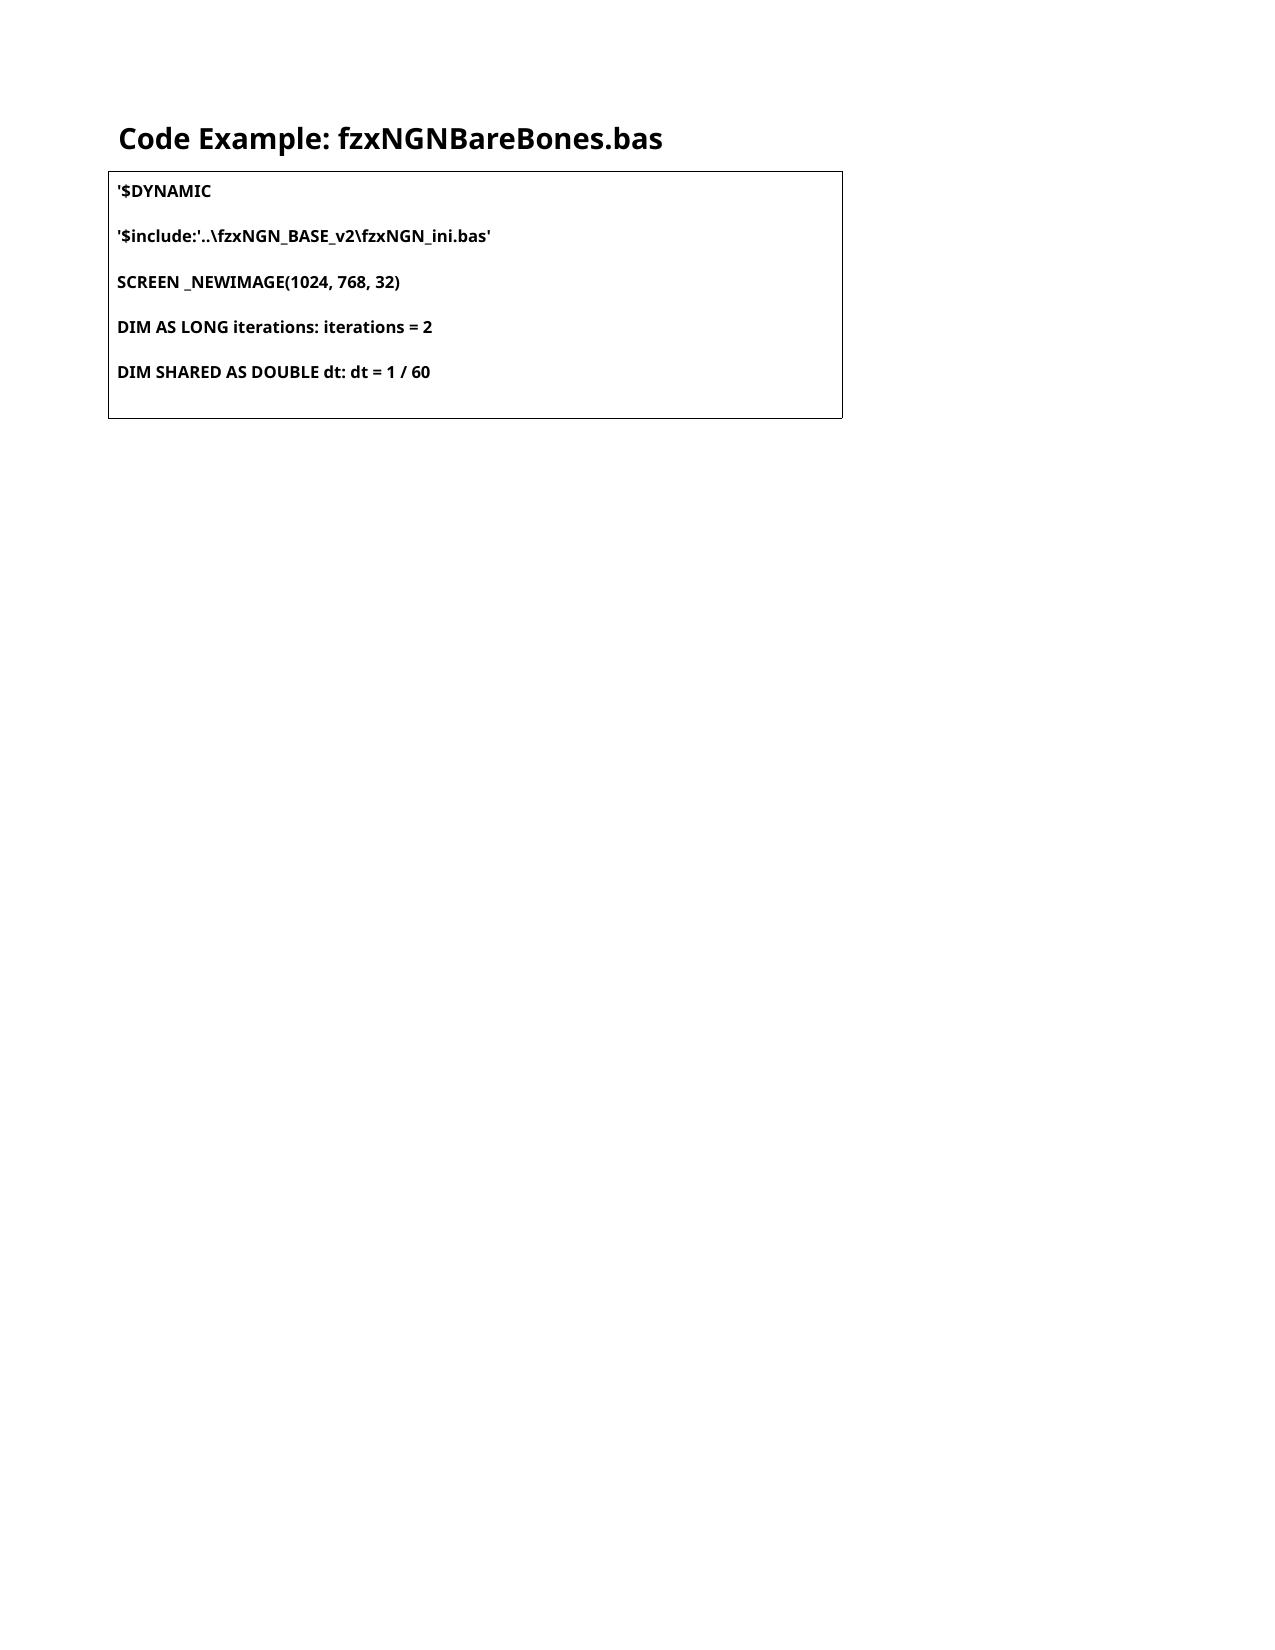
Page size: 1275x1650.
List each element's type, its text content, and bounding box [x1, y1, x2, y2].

text '$DYNAMIC [117, 179, 833, 202]
text DIM SHARED AS DOUBLE dt: dt = 1 / 60 [117, 361, 833, 384]
text '$include:'..\fzxNGN_BASE_v2\fzxNGN_ini.bas' [117, 225, 833, 248]
text SCREEN _NEWIMAGE(1024, 768, 32) [117, 270, 833, 293]
text Code Example: fzxNGNBareBones.bas [118, 118, 1157, 158]
text DIM AS LONG iterations: iterations = 2 [117, 316, 833, 338]
